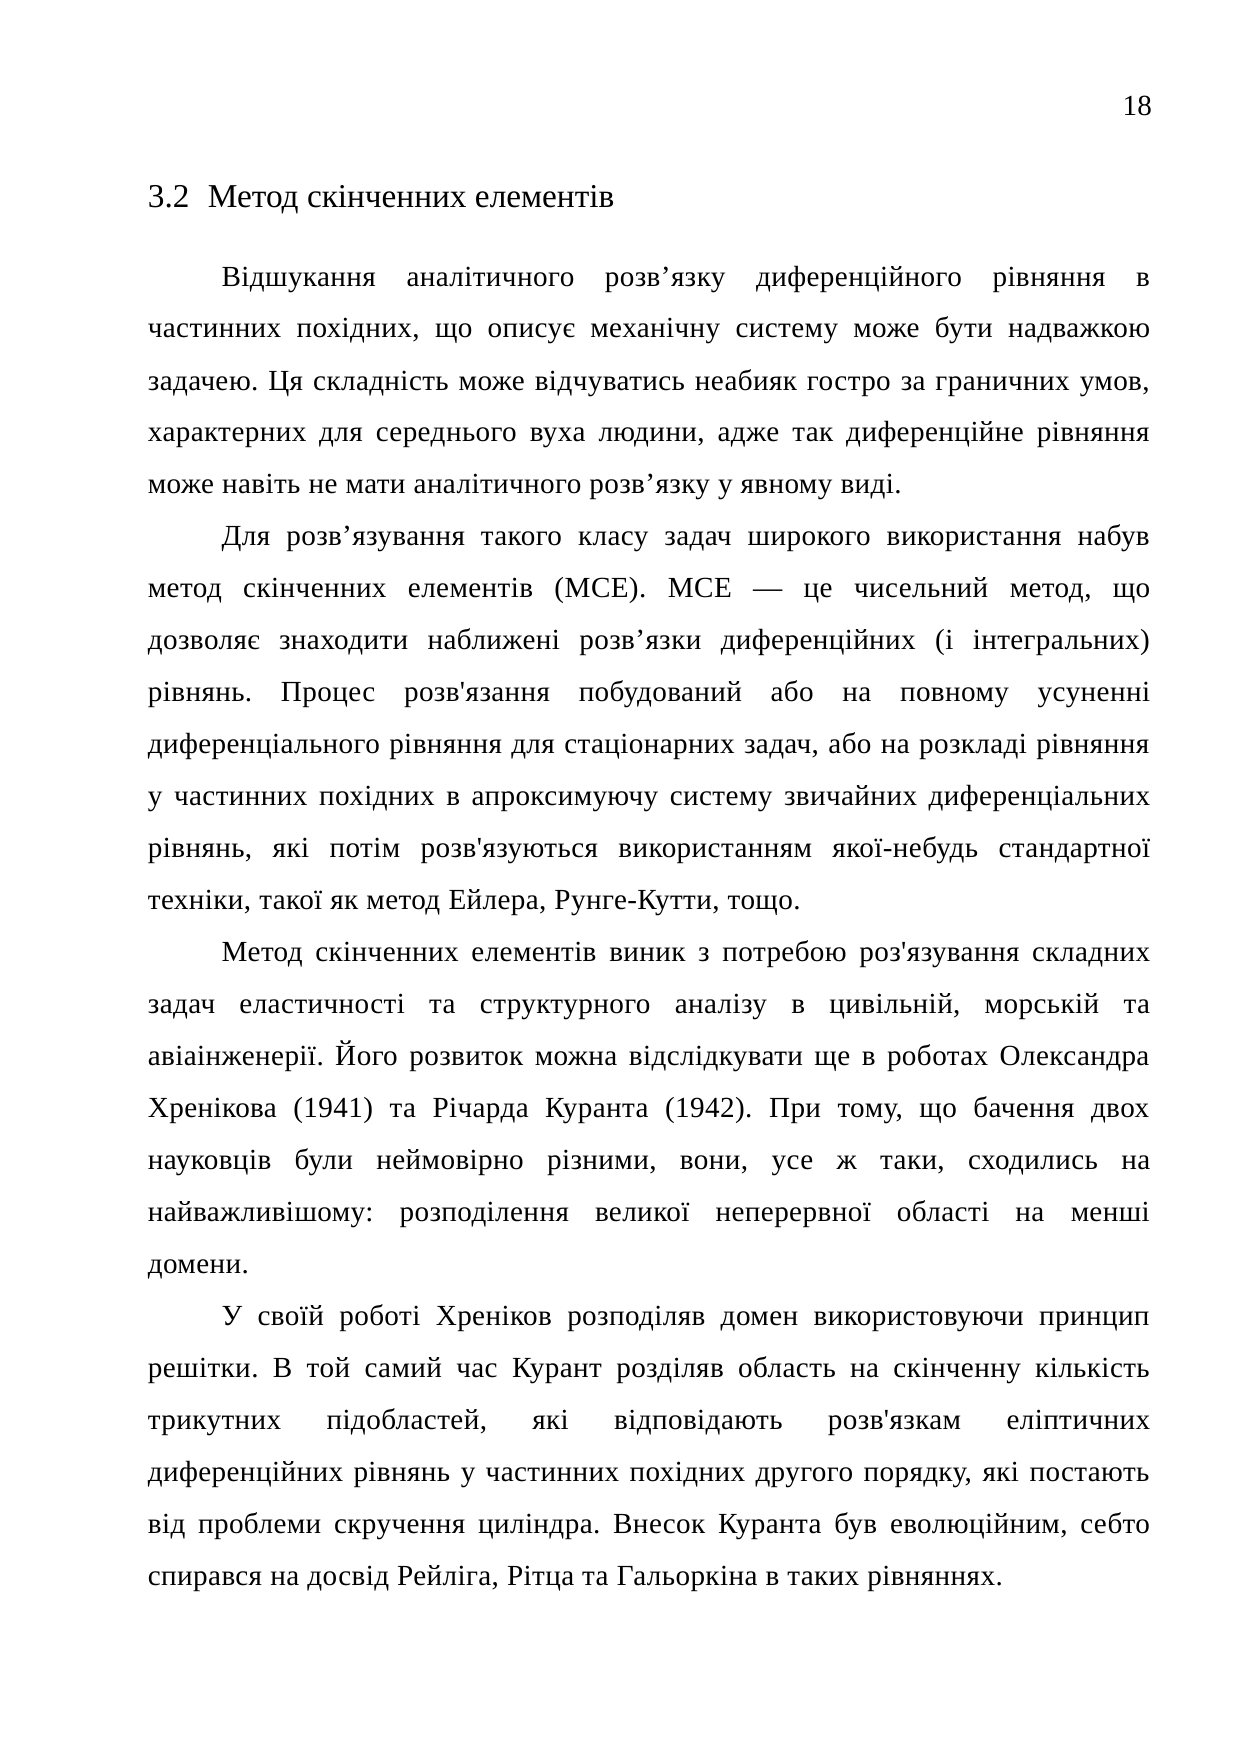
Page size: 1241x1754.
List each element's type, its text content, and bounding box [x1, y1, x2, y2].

subtitle Метод скінченних елементів [148, 176, 1152, 215]
text Метод скінченних елементів виник з потребою роз'язування складних задач еластичності та структурного аналізу в цивільній, морській та авіаінженерії. Його розвиток можна відслідкувати ще в роботах Олександра Хренікова (1941) та Річарда Куранта (1942). При тому, що бачення двох науковців були неймовірно різними, вони, усе ж таки, сходились на найважливішому: розподілення великої неперервної області на менші домени. [148, 934, 1152, 1280]
text Для розв’язування такого класу задач широкого використання набув метод скінченних елементів (МСЕ). МСЕ — це чисельний метод, що дозволяє знаходити наближені розв’язки диференційних (і інтегральних) рівнянь. Процес розв'язання побудований або на повному усуненні диференціального рівняння для стаціонарних задач, або на розкладі рівняння у частинних похідних в апроксимуючу систему звичайних диференціальних рівнянь, які потім розв'язуються використанням якої-небудь стандартної техніки, такої як метод Ейлера, Рунге-Кутти, тощо. [148, 518, 1152, 916]
text У своїй роботі Хреніков розподіляв домен використовуючи принцип решітки. В той самий час Курант розділяв область на скінченну кількість трикутних підобластей, які відповідають розв'язкам еліптичних диференційних рівнянь у частинних похідних другого порядку, які постають від проблеми скручення циліндра. Внесок Куранта був еволюційним, себто спирався на досвід Рейліга, Рітца та Гальоркіна в таких рівняннях. [148, 1298, 1152, 1592]
text Відшукання аналітичного розв’язку диференційного рівняння в частинних похідних, що описує механічну систему може бути надважкою задачею. Ця складність може відчуватись неабияк гостро за граничних умов, характерних для середнього вуха людини, адже так диференційне рівняння може навіть не мати аналітичного розв’язку у явному виді. [148, 259, 1152, 500]
